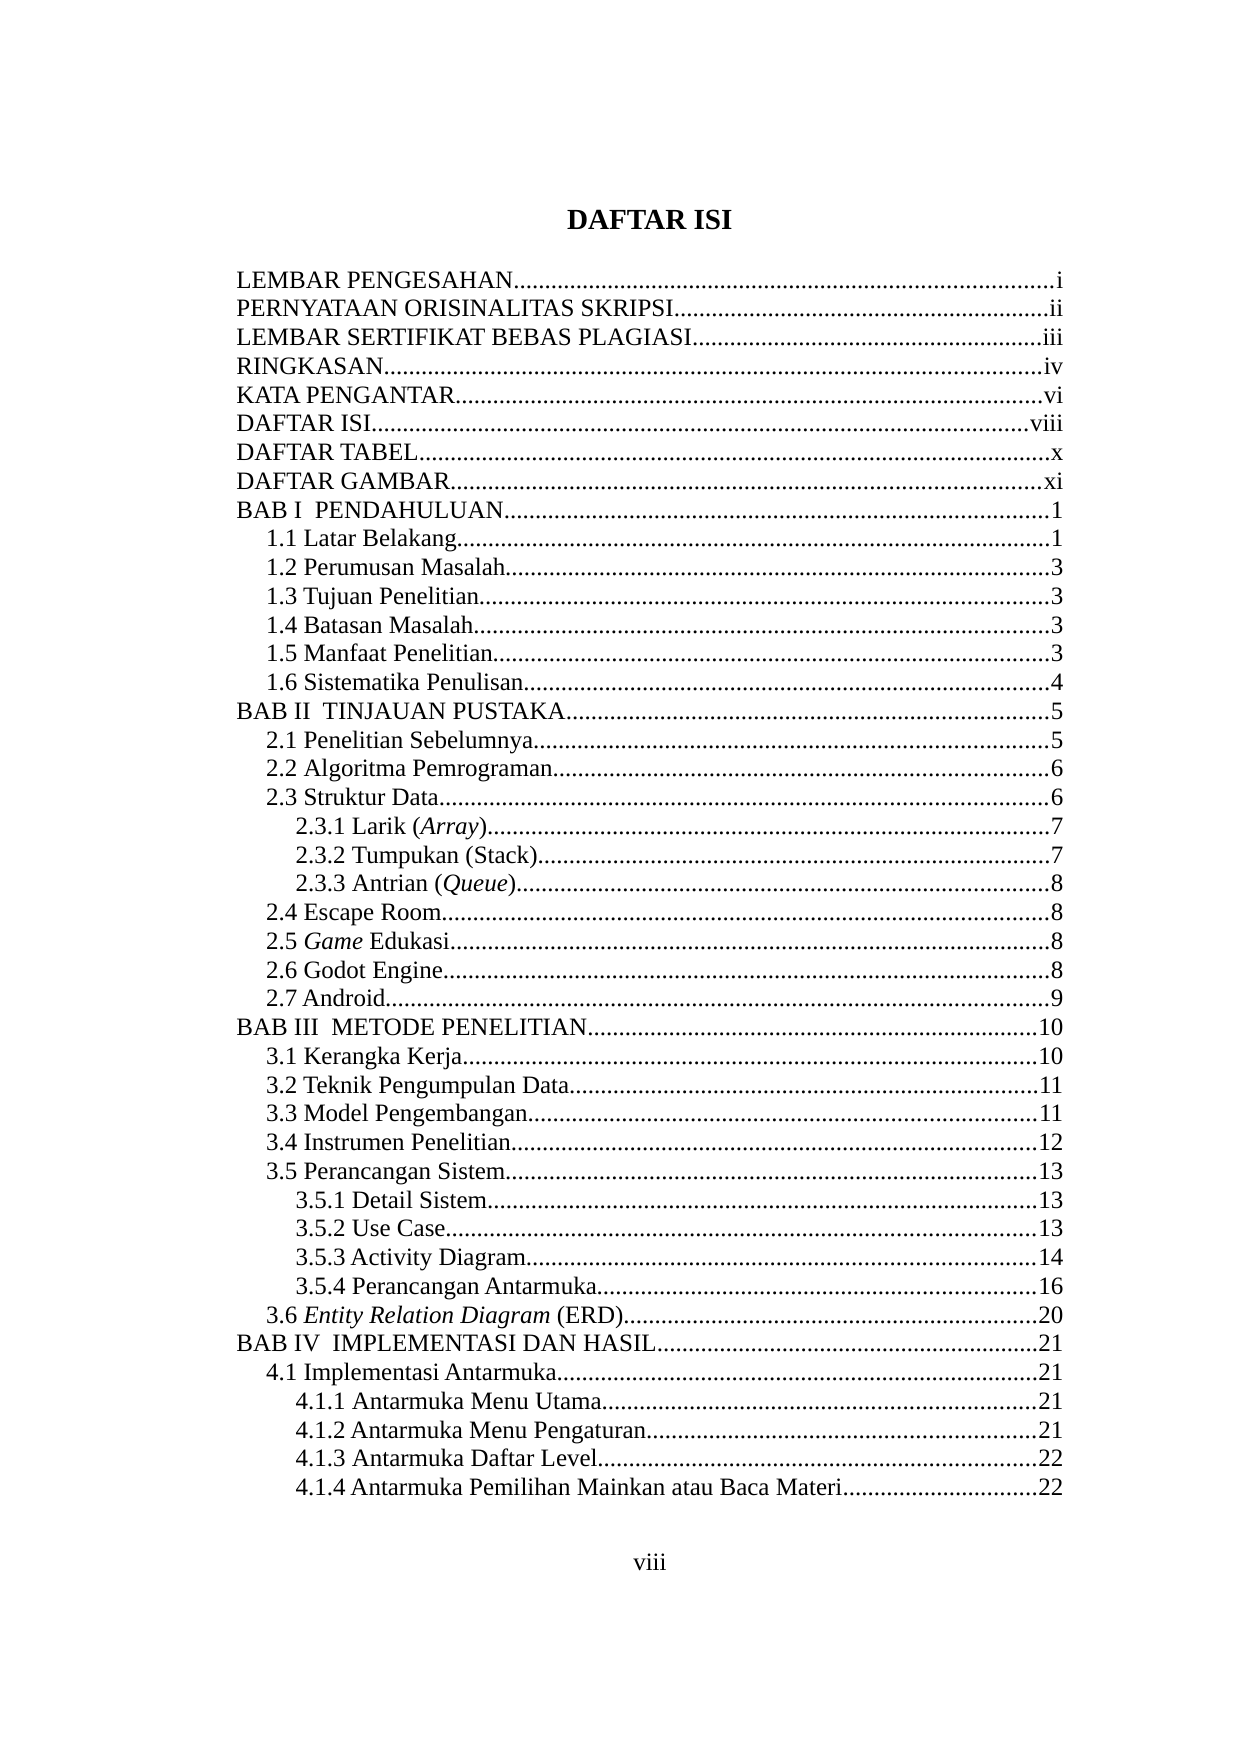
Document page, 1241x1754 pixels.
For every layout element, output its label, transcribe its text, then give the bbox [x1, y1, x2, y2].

text BAB III METODE PENELITIAN 10 [236, 1012, 1063, 1041]
text 3.3 Model Pengembangan 11 [266, 1098, 1063, 1127]
text 2.1 Penelitian Sebelumnya 5 [266, 725, 1063, 753]
text 1.2 Perumusan Masalah 3 [266, 552, 1063, 581]
text 4.1 Implementasi Antarmuka 21 [266, 1357, 1063, 1386]
subtitle DAFTAR ISI [236, 202, 1063, 236]
text BAB I PENDAHULUAN 1 [236, 495, 1063, 523]
text 2.3.2 Tumpukan (Stack) 7 [295, 840, 1063, 868]
text 2.3 Struktur Data 6 [266, 782, 1063, 811]
text 2.3.3 Antrian (Queue) 8 [295, 868, 1063, 897]
text 3.5 Perancangan Sistem 13 [266, 1156, 1063, 1185]
text DAFTAR ISI viii [236, 408, 1063, 437]
text 3.6 Entity Relation Diagram (ERD) 20 [266, 1300, 1063, 1328]
text 3.4 Instrumen Penelitian 12 [266, 1127, 1063, 1156]
text 2.5 Game Edukasi 8 [266, 926, 1063, 955]
text 3.5.3 Activity Diagram 14 [295, 1242, 1063, 1271]
text 4.1.4 Antarmuka Pemilihan Mainkan atau Baca Materi 22 [295, 1472, 1063, 1501]
text 3.5.2 Use Case 13 [295, 1213, 1063, 1242]
text 2.2 Algoritma Pemrograman 6 [266, 753, 1063, 782]
text LEMBAR SERTIFIKAT BEBAS PLAGIASI iii [236, 322, 1063, 351]
text 2.4 Escape Room 8 [266, 897, 1063, 926]
text 1.5 Manfaat Penelitian 3 [266, 638, 1063, 667]
text 3.1 Kerangka Kerja 10 [266, 1041, 1063, 1070]
text DAFTAR GAMBAR xi [236, 466, 1063, 495]
text 1.4 Batasan Masalah 3 [266, 610, 1063, 638]
text 3.5.1 Detail Sistem 13 [295, 1185, 1063, 1213]
text RINGKASAN iv [236, 351, 1063, 380]
text BAB IV IMPLEMENTASI DAN HASIL 21 [236, 1328, 1063, 1357]
text 1.6 Sistematika Penulisan 4 [266, 667, 1063, 696]
text 4.1.2 Antarmuka Menu Pengaturan 21 [295, 1415, 1063, 1443]
text 4.1.3 Antarmuka Daftar Level 22 [295, 1443, 1063, 1472]
text 1.1 Latar Belakang 1 [266, 523, 1063, 552]
text 2.3.1 Larik (Array) 7 [295, 811, 1063, 840]
text 4.1.1 Antarmuka Menu Utama 21 [295, 1386, 1063, 1415]
text DAFTAR TABEL x [236, 437, 1063, 466]
text BAB II TINJAUAN PUSTAKA 5 [236, 696, 1063, 725]
text LEMBAR PENGESAHAN i [236, 265, 1063, 293]
text KATA PENGANTAR vi [236, 380, 1063, 408]
text 1.3 Tujuan Penelitian 3 [266, 581, 1063, 610]
text PERNYATAAN ORISINALITAS SKRIPSI ii [236, 293, 1063, 322]
text 3.2 Teknik Pengumpulan Data 11 [266, 1070, 1063, 1098]
text 2.6 Godot Engine 8 [266, 955, 1063, 983]
text 3.5.4 Perancangan Antarmuka 16 [295, 1271, 1063, 1300]
text 2.7 Android 9 [266, 983, 1063, 1012]
